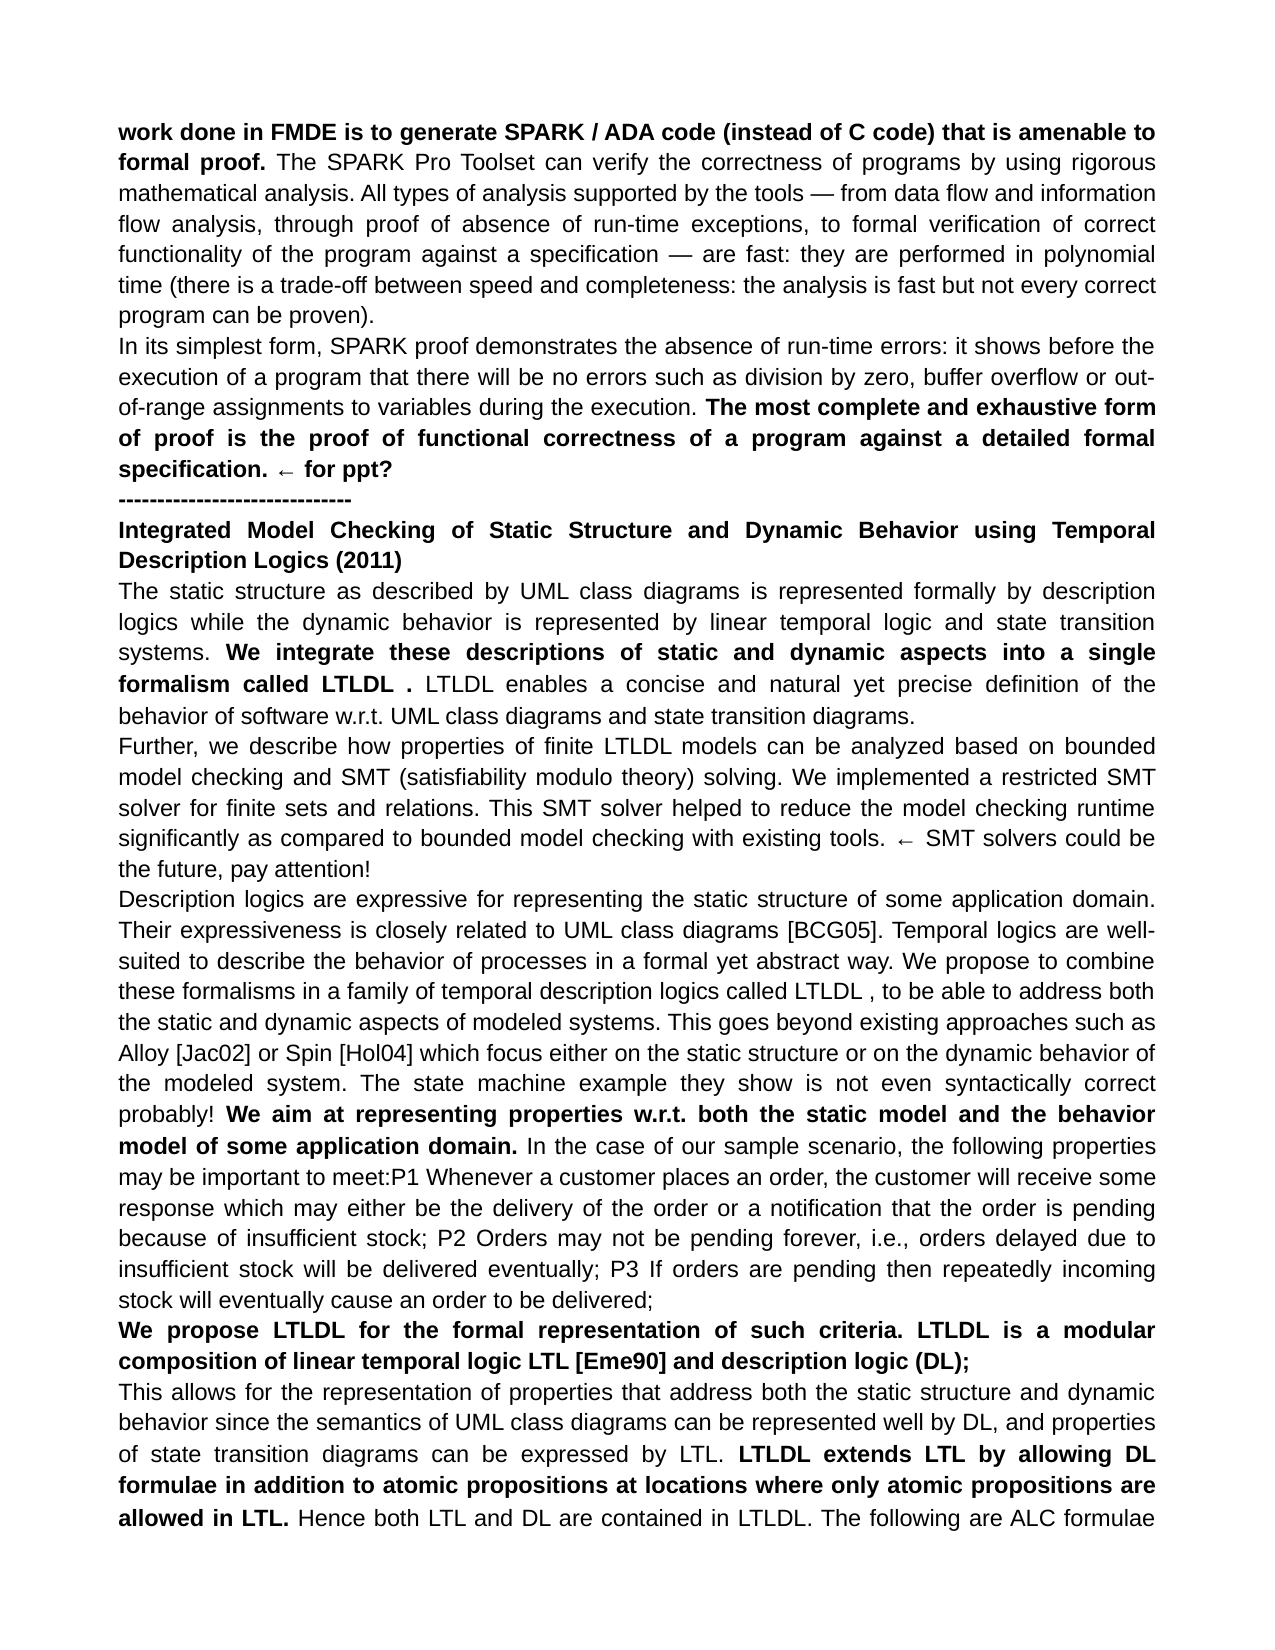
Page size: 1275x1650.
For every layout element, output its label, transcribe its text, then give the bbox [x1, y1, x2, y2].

text This allows for the representation of properties that address both the static structure and dynamic behavior since the semantics of UML class diagrams can be represented well by DL, and properties of state transition diagrams can be expressed by LTL. LTLDL extends LTL by allowing DL formulae in addition to atomic propositions at locations where only atomic propositions are allowed in LTL. Hence both LTL and DL are contained in LTLDL. The following are ALC formulae [118, 1378, 1157, 1531]
text Further, we describe how properties of finite LTLDL models can be analyzed based on bounded model checking and SMT (satisfiability modulo theory) solving. We implemented a restricted SMT solver for finite sets and relations. This SMT solver helped to reduce the model checking runtime significantly as compared to bounded model checking with existing tools. ← SMT solvers could be the future, pay attention! [118, 733, 1157, 882]
text work done in FMDE is to generate SPARK / ADA code (instead of C code) that is amenable to formal proof. The SPARK Pro Toolset can verify the correctness of programs by using rigorous mathematical analysis. All types of analysis supported by the tools — from data flow and information flow analysis, through proof of absence of run-time exceptions, to formal verification of correct functionality of the program against a specification — are fast: they are performed in polynomial time (there is a trade-off between speed and completeness: the analysis is fast but not every correct program can be proven). [118, 118, 1157, 329]
text The static structure as described by UML class diagrams is represented formally by description logics while the dynamic behavior is represented by linear temporal logic and state transition systems. We integrate these descriptions of static and dynamic aspects into a single formalism called LTLDL . LTLDL enables a concise and natural yet precise definition of the behavior of software w.r.t. UML class diagrams and state transition diagrams. [118, 577, 1157, 729]
text ------------------------------ [118, 486, 1157, 512]
text We propose LTLDL for the formal representation of such criteria. LTLDL is a modular composition of linear temporal logic LTL [Eme90] and description logic (DL); [118, 1317, 1157, 1374]
text Description logics are expressive for representing the static structure of some application domain. Their expressiveness is closely related to UML class diagrams [BCG05]. Temporal logics are well-suited to describe the behavior of processes in a formal yet abstract way. We propose to combine these formalisms in a family of temporal description logics called LTLDL , to be able to address both the static and dynamic aspects of modeled systems. This goes beyond existing approaches such as Alloy [Jac02] or Spin [Hol04] which focus either on the static structure or on the dynamic behavior of the modeled system. The state machine example they show is not even syntactically correct probably! We aim at representing properties w.r.t. both the static model and the behavior model of some application domain. In the case of our sample scenario, the following properties may be important to meet:P1 Whenever a customer places an order, the customer will receive some response which may either be the delivery of the order or a notification that the order is pending because of insufficient stock; P2 Orders may not be pending forever, i.e., orders delayed due to insufficient stock will be delivered eventually; P3 If orders are pending then repeatedly incoming stock will eventually cause an order to be delivered; [118, 886, 1157, 1313]
text In its simplest form, SPARK proof demonstrates the absence of run-time errors: it shows before the execution of a program that there will be no errors such as division by zero, buffer overflow or out-of-range assignments to variables during the execution. The most complete and exhaustive form of proof is the proof of functional correctness of a program against a detailed formal specification. ← for ppt? [118, 332, 1157, 482]
text Integrated Model Checking of Static Structure and Dynamic Behavior using Temporal Description Logics (2011) [118, 516, 1157, 574]
